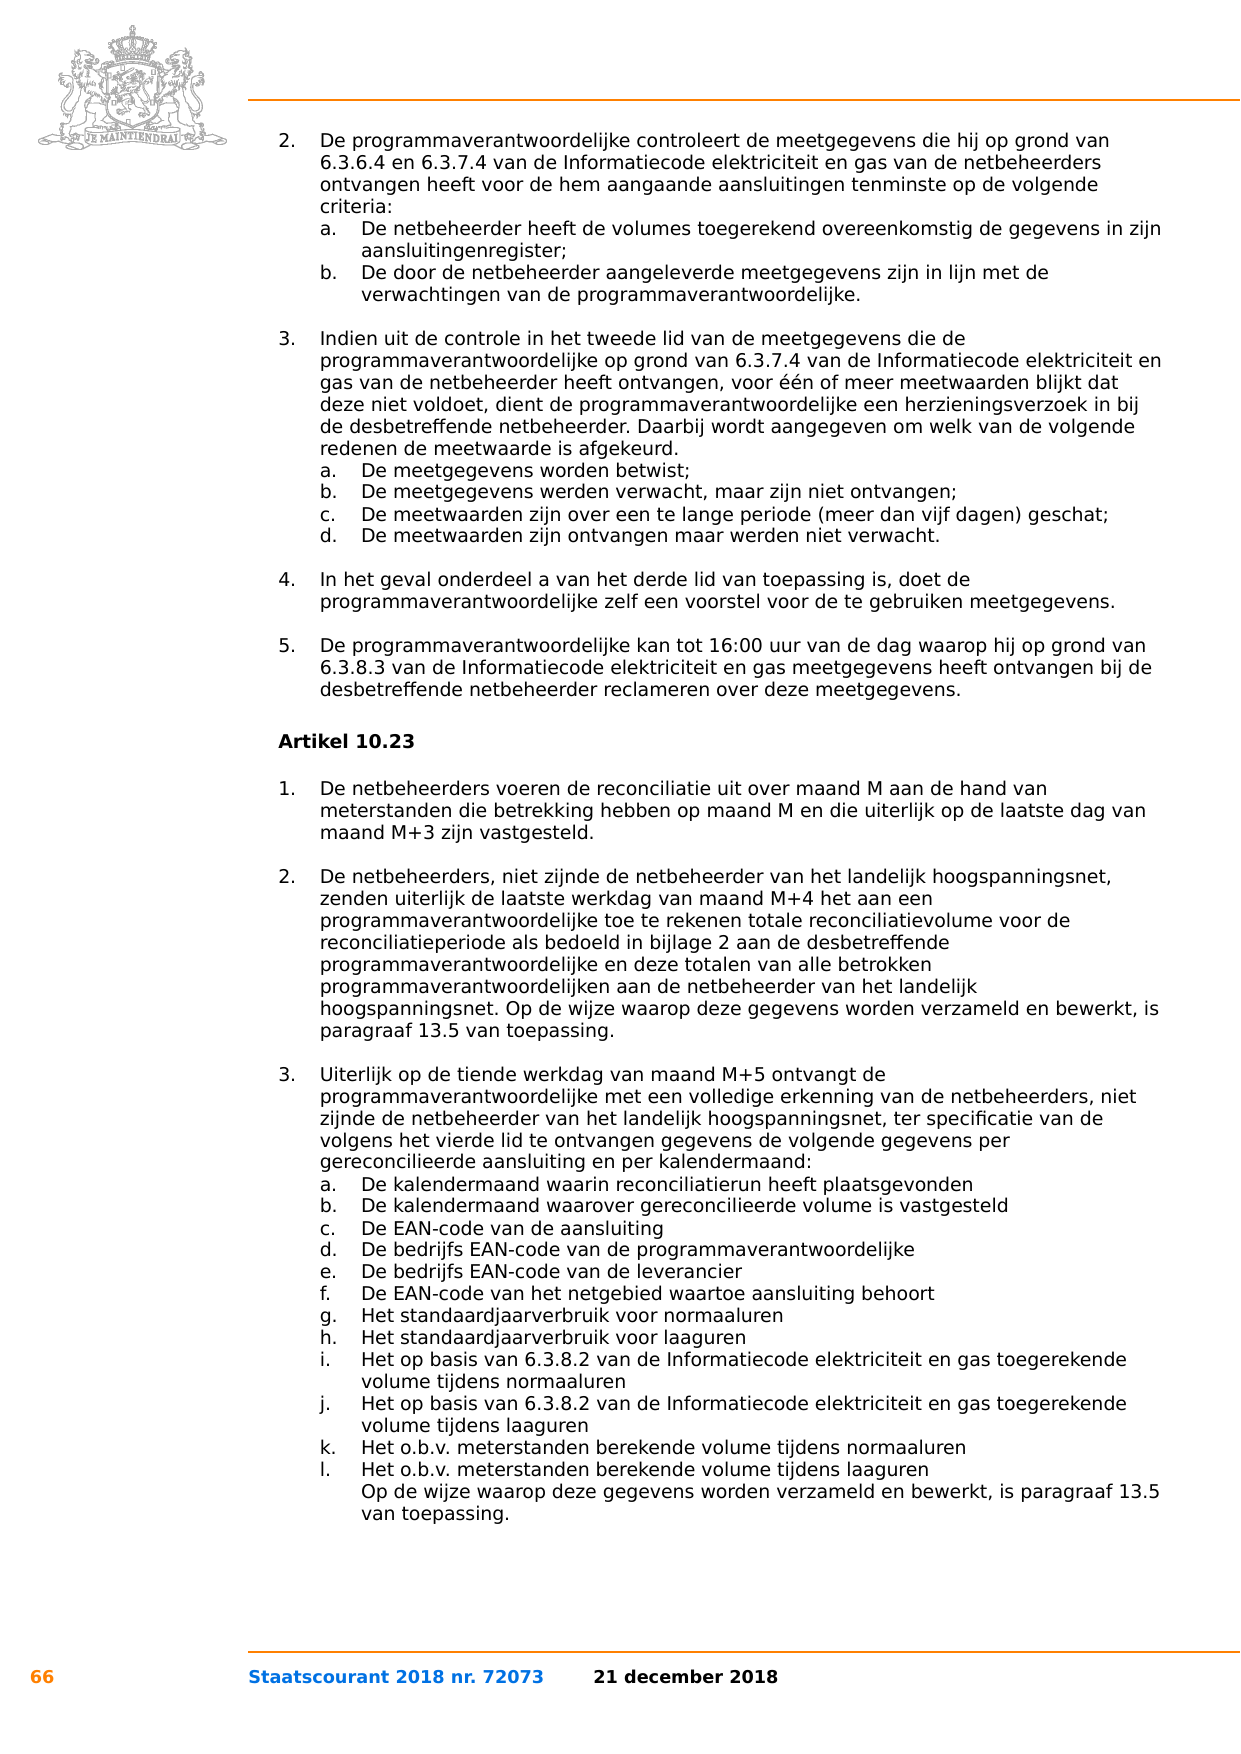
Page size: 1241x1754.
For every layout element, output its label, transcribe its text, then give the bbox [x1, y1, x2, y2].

text e. De bedrijfs EAN-code van de leverancier [319, 1261, 1163, 1283]
text c. De EAN-code van de aansluiting [319, 1217, 1163, 1239]
text 5. De programmaverantwoordelijke kan tot 16:00 uur van de dag waarop hij op grond van 6.3.8.3 van de Informatiecode elektriciteit en gas meetgegevens heeft ontvangen bij de desbetreffende netbeheerder reclameren over deze meetgegevens. [278, 635, 1163, 701]
text 3. Indien uit de controle in het tweede lid van de meetgegevens die de programmaverantwoordelijke op grond van 6.3.7.4 van de Informatiecode elektriciteit en gas van de netbeheerder heeft ontvangen, voor één of meer meetwaarden blijkt dat deze niet voldoet, dient de programmaverantwoordelijke een herzieningsverzoek in bij de desbetreffende netbeheerder. Daarbij wordt aangegeven om welk van de volgende redenen de meetwaarde is afgekeurd. [278, 328, 1163, 459]
text d. De meetwaarden zijn ontvangen maar werden niet verwacht. [319, 525, 1163, 547]
text j. Het op basis van 6.3.8.2 van de Informatiecode elektriciteit en gas toegerekende volume tijdens laaguren [319, 1393, 1163, 1437]
text 2. De netbeheerders, niet zijnde de netbeheerder van het landelijk hoogspanningsnet, zenden uiterlijk de laatste werkdag van maand M+4 het aan een programmaverantwoordelijke toe te rekenen totale reconciliatievolume voor de reconciliatieperiode als bedoeld in bijlage 2 aan de desbetreffende programmaverantwoordelijke en deze totalen van alle betrokken programmaverantwoordelijken aan de netbeheerder van het landelijk hoogspanningsnet. Op de wijze waarop deze gegevens worden verzameld en bewerkt, is paragraaf 13.5 van toepassing. [278, 866, 1163, 1042]
text 4. In het geval onderdeel a van het derde lid van toepassing is, doet de programmaverantwoordelijke zelf een voorstel voor de te gebruiken meetgegevens. [278, 569, 1163, 613]
subtitle Artikel 10.23 [278, 731, 1163, 753]
text f. De EAN-code van het netgebied waartoe aansluiting behoort [319, 1283, 1163, 1305]
text a. De kalendermaand waarin reconciliatierun heeft plaatsgevonden [319, 1173, 1163, 1195]
text d. De bedrijfs EAN-code van de programmaverantwoordelijke [319, 1239, 1163, 1261]
text b. De door de netbeheerder aangeleverde meetgegevens zijn in lijn met de verwachtingen van de programmaverantwoordelijke. [319, 262, 1163, 306]
text c. De meetwaarden zijn over een te lange periode (meer dan vijf dagen) geschat; [319, 503, 1163, 525]
text 1. De netbeheerders voeren de reconciliatie uit over maand M aan de hand van meterstanden die betrekking hebben op maand M en die uiterlijk op de laatste dag van maand M+3 zijn vastgesteld. [278, 778, 1163, 844]
text i. Het op basis van 6.3.8.2 van de Informatiecode elektriciteit en gas toegerekende volume tijdens normaaluren [319, 1349, 1163, 1393]
text k. Het o.b.v. meterstanden berekende volume tijdens normaaluren [319, 1437, 1163, 1459]
text a. De meetgegevens worden betwist; [319, 459, 1163, 481]
text 3. Uiterlijk op de tiende werkdag van maand M+5 ontvangt de programmaverantwoordelijke met een volledige erkenning van de netbeheerders, niet zijnde de netbeheerder van het landelijk hoogspanningsnet, ter specificatie van de volgens het vierde lid te ontvangen gegevens de volgende gegevens per gereconcilieerde aansluiting en per kalendermaand: [278, 1063, 1163, 1173]
text a. De netbeheerder heeft de volumes toegerekend overeenkomstig de gegevens in zijn aansluitingenregister; [319, 218, 1163, 262]
text b. De kalendermaand waarover gereconcilieerde volume is vastgesteld [319, 1195, 1163, 1217]
text h. Het standaardjaarverbruik voor laaguren [319, 1327, 1163, 1349]
text g. Het standaardjaarverbruik voor normaaluren [319, 1305, 1163, 1327]
text Op de wijze waarop deze gegevens worden verzameld en bewerkt, is paragraaf 13.5 van toepassing. [361, 1481, 1163, 1525]
text l. Het o.b.v. meterstanden berekende volume tijdens laaguren [319, 1459, 1163, 1481]
picture [38, 25, 227, 150]
text b. De meetgegevens werden verwacht, maar zijn niet ontvangen; [319, 481, 1163, 503]
text 2. De programmaverantwoordelijke controleert de meetgegevens die hij op grond van 6.3.6.4 en 6.3.7.4 van de Informatiecode elektriciteit en gas van de netbeheerders ontvangen heeft voor de hem aangaande aansluitingen tenminste op de volgende criteria: [278, 130, 1163, 218]
